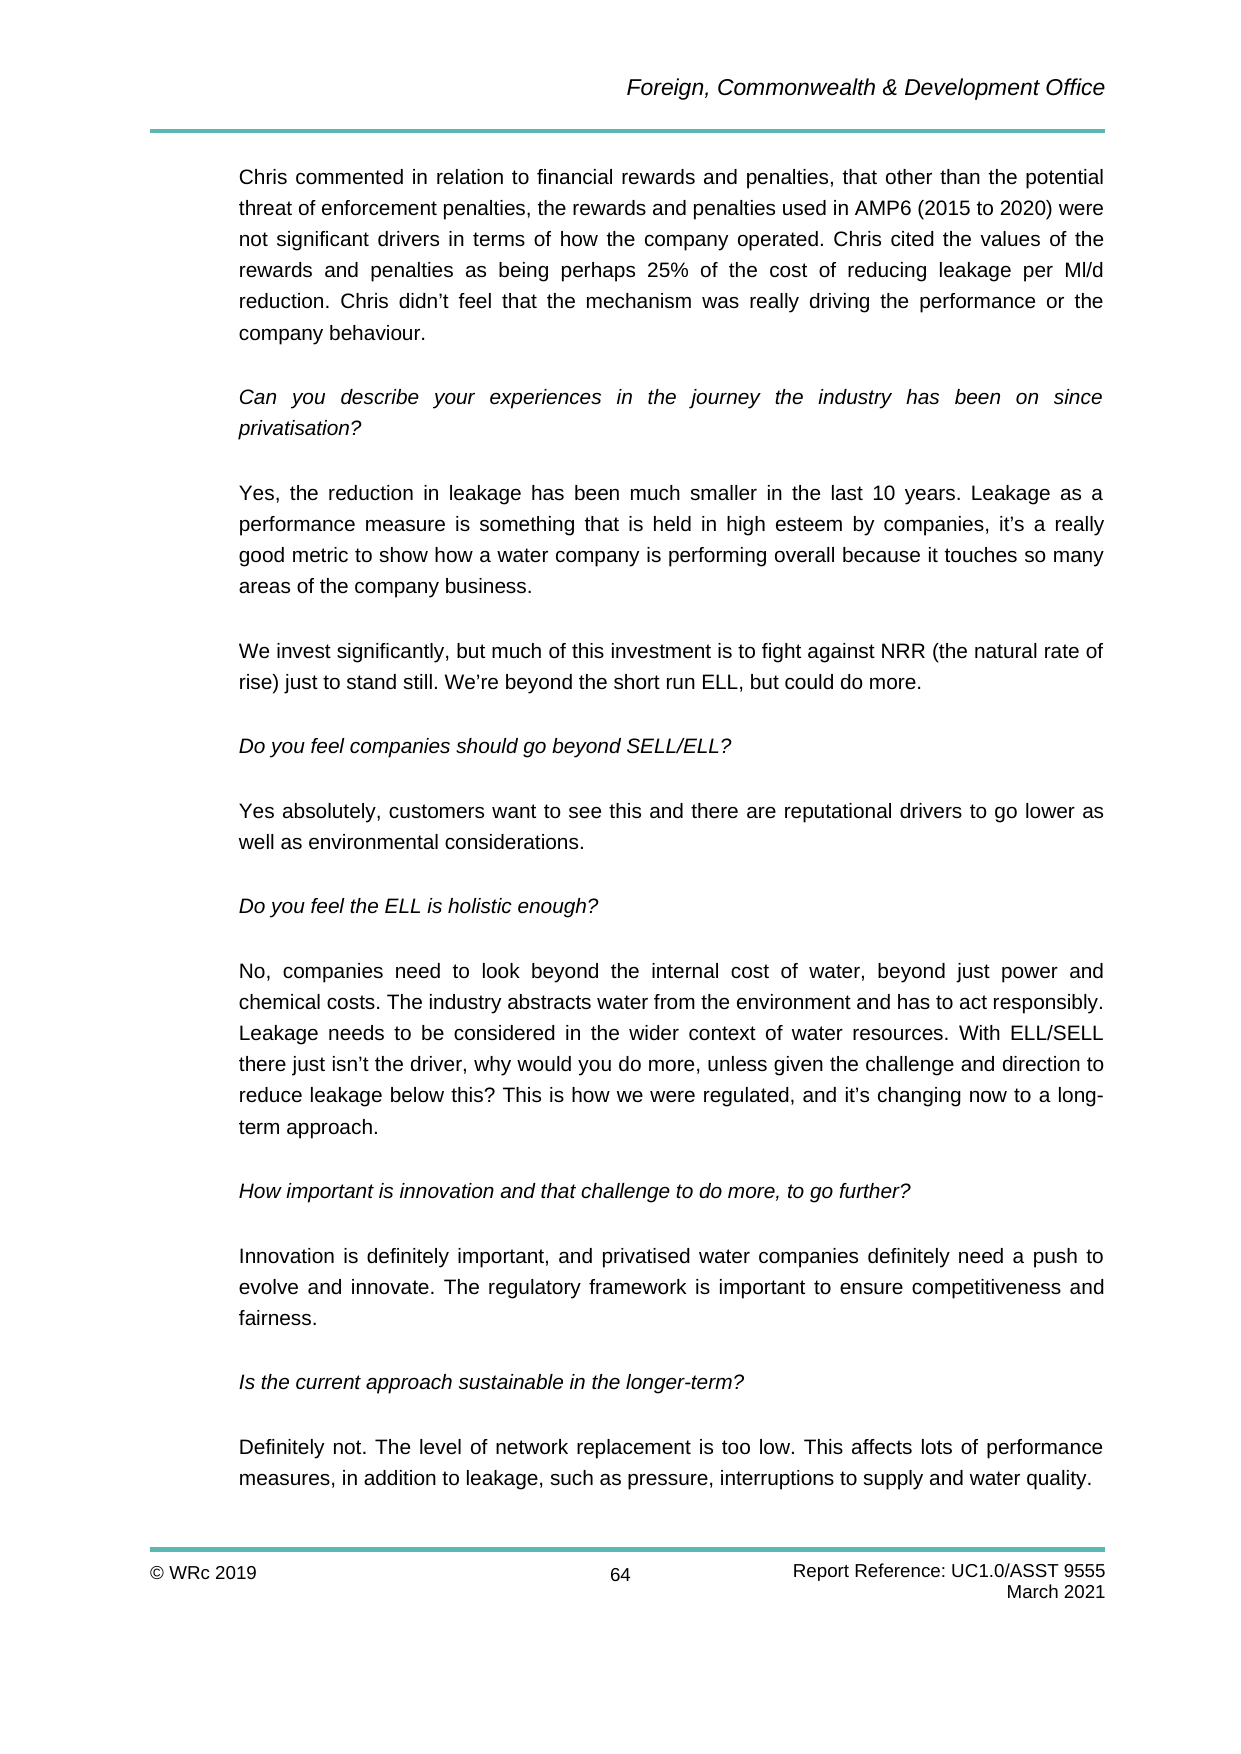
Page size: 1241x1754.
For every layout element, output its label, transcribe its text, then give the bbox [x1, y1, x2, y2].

text Do you feel companies should go beyond SELL/ELL? [239, 734, 1105, 758]
text How important is innovation and that challenge to do more, to go further? [239, 1179, 1105, 1203]
text Chris commented in relation to financial rewards and penalties, that other than the potential threat of enforcement penalties, the rewards and penalties used in AMP6 (2015 to 2020) were not significant drivers in terms of how the company operated. Chris cited the values of the rewards and penalties as being perhaps 25% of the cost of reducing leakage per Ml/d reduction. Chris didn’t feel that the mechanism was really driving the performance or the company behaviour. [239, 165, 1105, 344]
text Is the current approach sustainable in the longer-term? [239, 1370, 1105, 1394]
text No, companies need to look beyond the internal cost of water, beyond just power and chemical costs. The industry abstracts water from the environment and has to act responsibly. Leakage needs to be considered in the wider context of water resources. With ELL/SELL there just isn’t the driver, why would you do more, unless given the challenge and direction to reduce leakage below this? This is how we were regulated, and it’s changing now to a long-term approach. [239, 959, 1105, 1138]
text Yes, the reduction in leakage has been much smaller in the last 10 years. Leakage as a performance measure is something that is held in high esteem by companies, it’s a really good metric to show how a water company is performing overall because it touches so many areas of the company business. [239, 481, 1105, 598]
text Innovation is definitely important, and privatised water companies definitely need a push to evolve and innovate. The regulatory framework is important to ensure competitiveness and fairness. [239, 1243, 1105, 1330]
text Yes absolutely, customers want to see this and there are reputational drivers to go lower as well as environmental considerations. [239, 799, 1105, 854]
text Definitely not. The level of network replacement is too low. This affects lots of performance measures, in addition to leakage, such as pressure, interruptions to supply and water quality. [239, 1435, 1105, 1490]
text We invest significantly, but much of this investment is to fight against NRR (the natural rate of rise) just to stand still. We’re beyond the short run ELL, but could do more. [239, 638, 1105, 694]
text Can you describe your experiences in the journey the industry has been on since privatisation? [239, 385, 1105, 440]
text Do you feel the ELL is holistic enough? [239, 894, 1105, 918]
